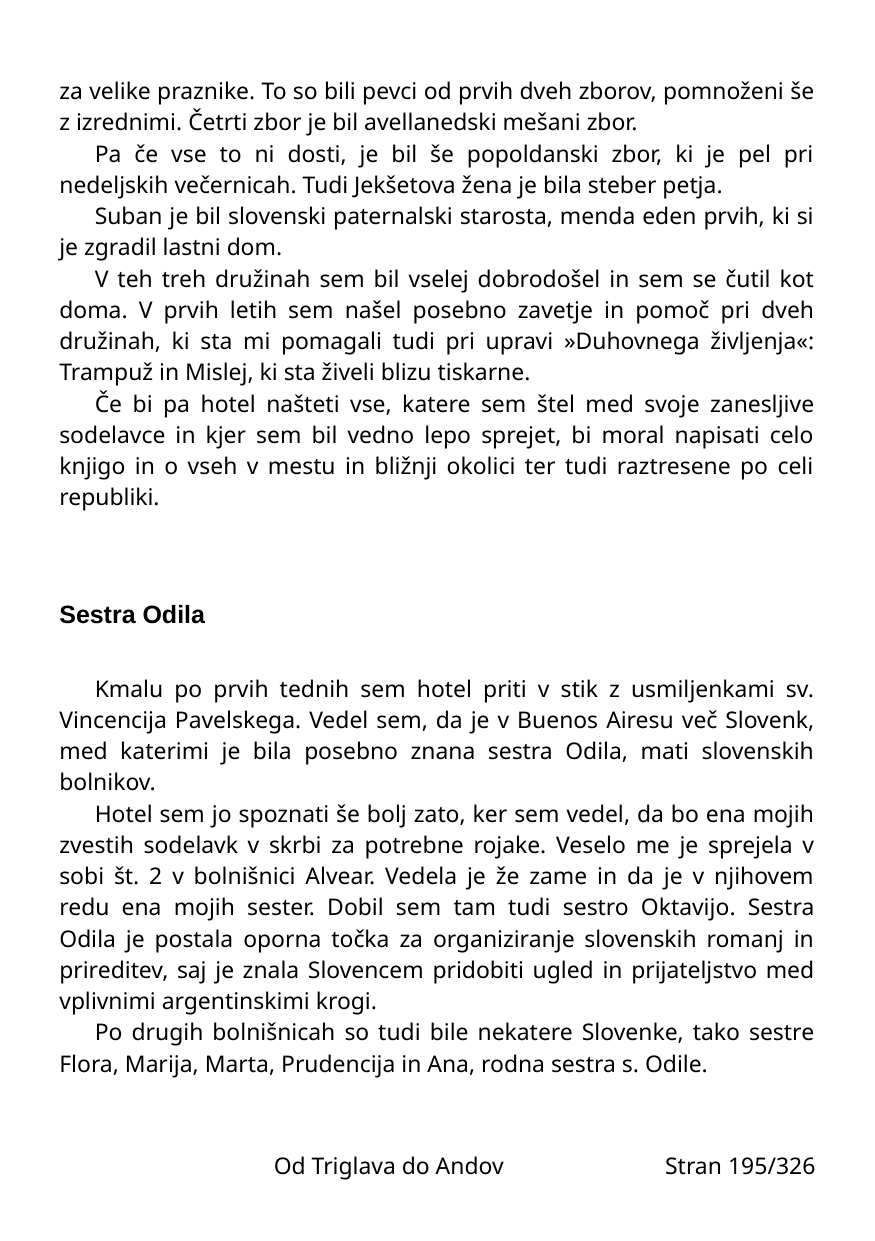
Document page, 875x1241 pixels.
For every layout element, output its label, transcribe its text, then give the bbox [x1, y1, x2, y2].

text Pa če vse to ni dosti, je bil še popoldanski zbor, ki je pel pri nedeljskih večernicah. Tudi Jekšetova žena je bila steber petja. [59, 137, 815, 200]
text Kmalu po prvih tednih sem hotel priti v stik z usmiljenkami sv. Vincencija Pavelskega. Vedel sem, da je v Buenos Airesu več Slovenk, med katerimi je bila posebno znana sestra Odila, mati slovenskih bolnikov. [59, 672, 815, 797]
text Po drugih bolnišnicah so tudi bile nekatere Slovenke, tako sestre Flora, Marija, Marta, Prudencija in Ana, rodna sestra s. Odile. [59, 1016, 815, 1079]
text za velike praznike. To so bili pevci od prvih dveh zborov, pomnoženi še z izrednimi. Četrti zbor je bil avellanedski mešani zbor. [59, 75, 815, 137]
text Hotel sem jo spoznati še bolj zato, ker sem vedel, da bo ena mojih zvestih sodelavk v skrbi za potrebne rojake. Veselo me je sprejela v sobi št. 2 v bolnišnici Alvear. Vedela je že zame in da je v njihovem redu ena mojih sester. Dobil sem tam tudi sestro Oktavijo. Sestra Odila je postala oporna točka za organiziranje slovenskih romanj in prireditev, saj je znala Slovencem pridobiti ugled in prijateljstvo med vplivnimi argentinskimi krogi. [59, 797, 815, 1016]
text V teh treh družinah sem bil vselej dobrodošel in sem se čutil kot doma. V prvih letih sem našel posebno zavetje in pomoč pri dveh družinah, ki sta mi pomagali tudi pri upravi »Duhovnega življenja«: Trampuž in Mislej, ki sta živeli blizu tiskarne. [59, 262, 815, 387]
subtitle Sestra Odila [59, 600, 815, 629]
text Suban je bil slovenski paternalski starosta, menda eden prvih, ki si je zgradil lastni dom. [59, 200, 815, 262]
text Če bi pa hotel našteti vse, katere sem štel med svoje zanesljive sodelavce in kjer sem bil vedno lepo sprejet, bi moral napisati celo knjigo in o vseh v mestu in bližnji okolici ter tudi raztresene po celi republiki. [59, 387, 815, 512]
